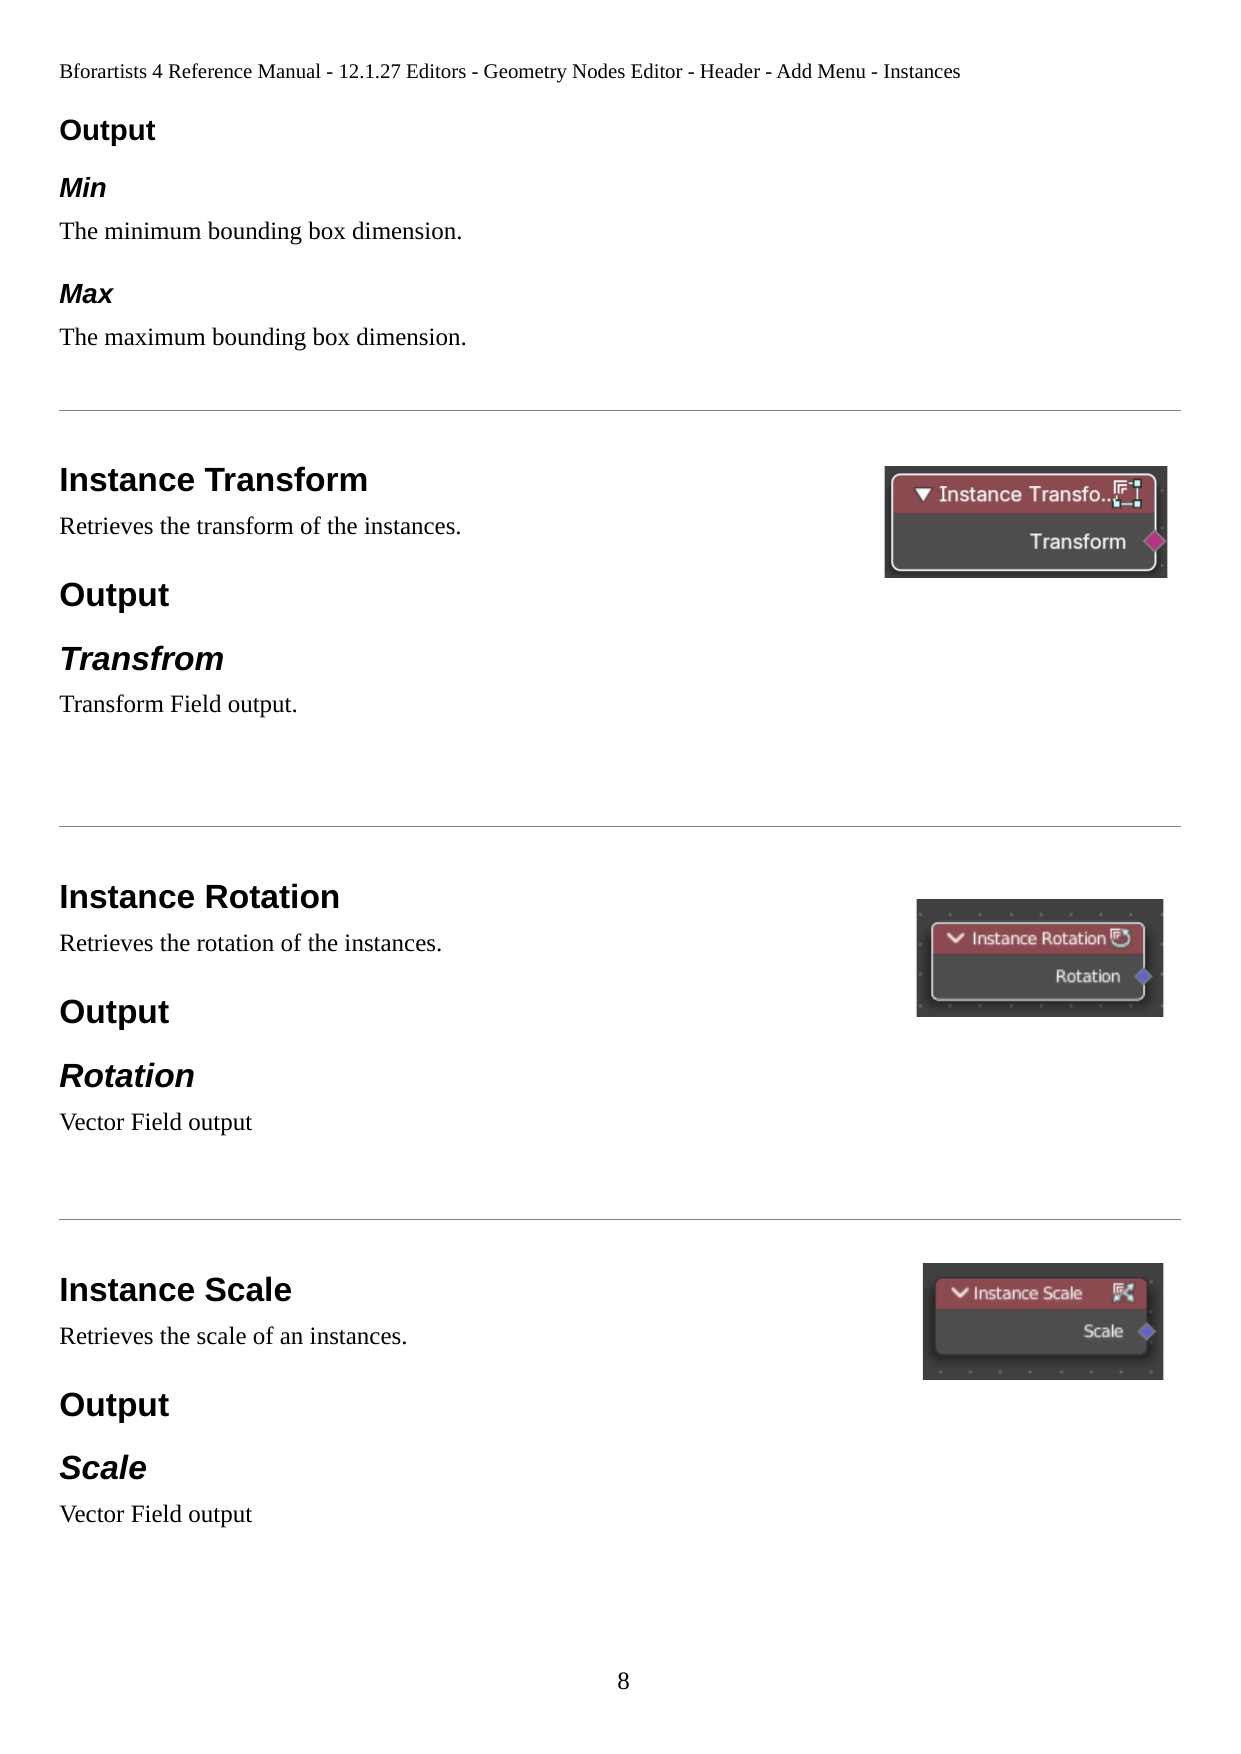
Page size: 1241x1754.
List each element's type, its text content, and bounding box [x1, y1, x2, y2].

subtitle Output [59, 575, 1181, 613]
subtitle Rotation [59, 1055, 1181, 1094]
text Retrieves the rotation of the instances. [59, 928, 916, 957]
subtitle Output [59, 992, 1181, 1030]
text Vector Field output [59, 1499, 1181, 1528]
picture [916, 899, 1164, 1017]
text The minimum bounding box dimension. [59, 216, 1181, 244]
picture [884, 466, 1168, 578]
subtitle Transfrom [59, 638, 1181, 677]
subtitle Instance Scale [59, 1270, 922, 1308]
text Retrieves the scale of an instances. [59, 1321, 922, 1349]
subtitle Min [59, 171, 1181, 203]
text The maximum bounding box dimension. [59, 322, 1181, 350]
subtitle Scale [59, 1448, 1181, 1487]
subtitle Instance Rotation [59, 877, 1181, 916]
text Vector Field output [59, 1107, 1181, 1135]
picture [922, 1263, 1164, 1380]
subtitle Output [59, 1384, 1181, 1423]
subtitle Instance Transform [59, 460, 1181, 499]
text Retrieves the transform of the instances. [59, 511, 884, 540]
subtitle [1164, 1270, 1181, 1308]
subtitle Max [59, 277, 1181, 309]
subtitle Output [59, 113, 1181, 146]
text Transform Field output. [59, 689, 1181, 718]
